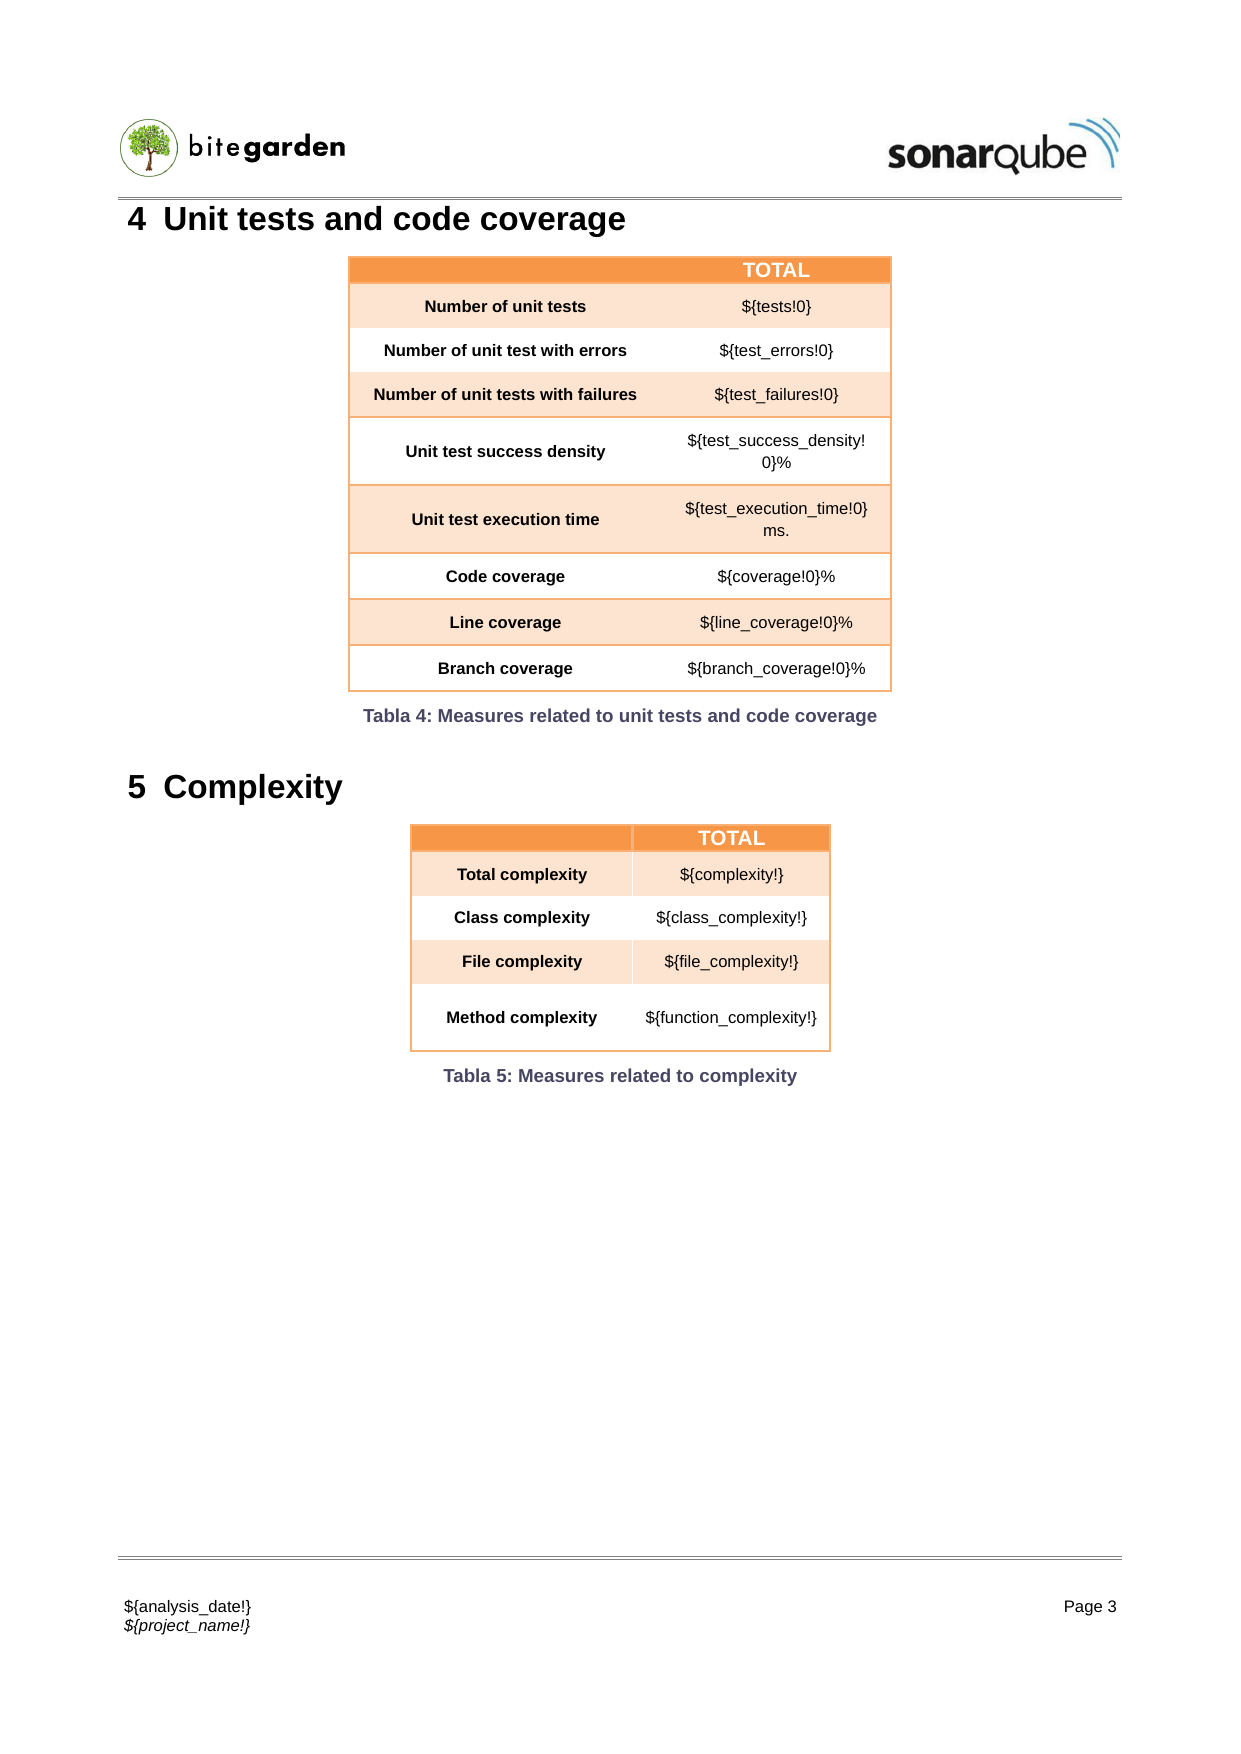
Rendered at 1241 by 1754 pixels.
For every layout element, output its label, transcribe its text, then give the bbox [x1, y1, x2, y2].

text Tabla 5: Measures related to complexity [118, 1065, 1122, 1086]
table_cell ${function_complexity!} [633, 984, 829, 1050]
table_cell ${complexity!} [633, 852, 829, 896]
table_cell Number of unit tests [350, 284, 661, 328]
table_cell ${test_failures!0} [661, 372, 890, 416]
table_cell Unit test success density [350, 418, 661, 484]
table_cell Branch coverage [350, 646, 661, 690]
table_header [350, 258, 661, 282]
table_cell Line coverage [350, 600, 661, 644]
picture [886, 117, 1121, 184]
table_cell ${tests!0} [661, 284, 890, 328]
table_header TOTAL [634, 826, 829, 850]
table_cell ${line_coverage!0}% [661, 600, 890, 644]
table_cell ${class_complexity!} [633, 896, 829, 940]
table_cell Unit test execution time [350, 486, 661, 552]
table_cell Number of unit tests with failures [350, 372, 661, 416]
subtitle Unit tests and code coverage [118, 200, 1122, 238]
table_cell ${file_complexity!} [633, 940, 829, 984]
table_cell Class complexity [412, 896, 632, 940]
text Tabla 4: Measures related to unit tests and code coverage [118, 705, 1122, 726]
table_cell ${test_errors!0} [661, 328, 890, 372]
table_header [412, 826, 631, 850]
subtitle Complexity [118, 767, 1122, 806]
table_cell File complexity [412, 940, 632, 984]
picture [119, 118, 351, 177]
table_header TOTAL [661, 258, 890, 282]
table_cell ${test_success_density!0}% [661, 418, 890, 484]
table_cell ${coverage!0}% [661, 554, 890, 598]
table_cell Number of unit test with errors [350, 328, 661, 372]
table_cell Code coverage [350, 554, 661, 598]
table_cell Method complexity [412, 984, 632, 1050]
table_cell ${test_execution_time!0} ms. [661, 486, 890, 552]
table_cell ${branch_coverage!0}% [661, 646, 890, 690]
table_cell Total complexity [412, 852, 632, 896]
